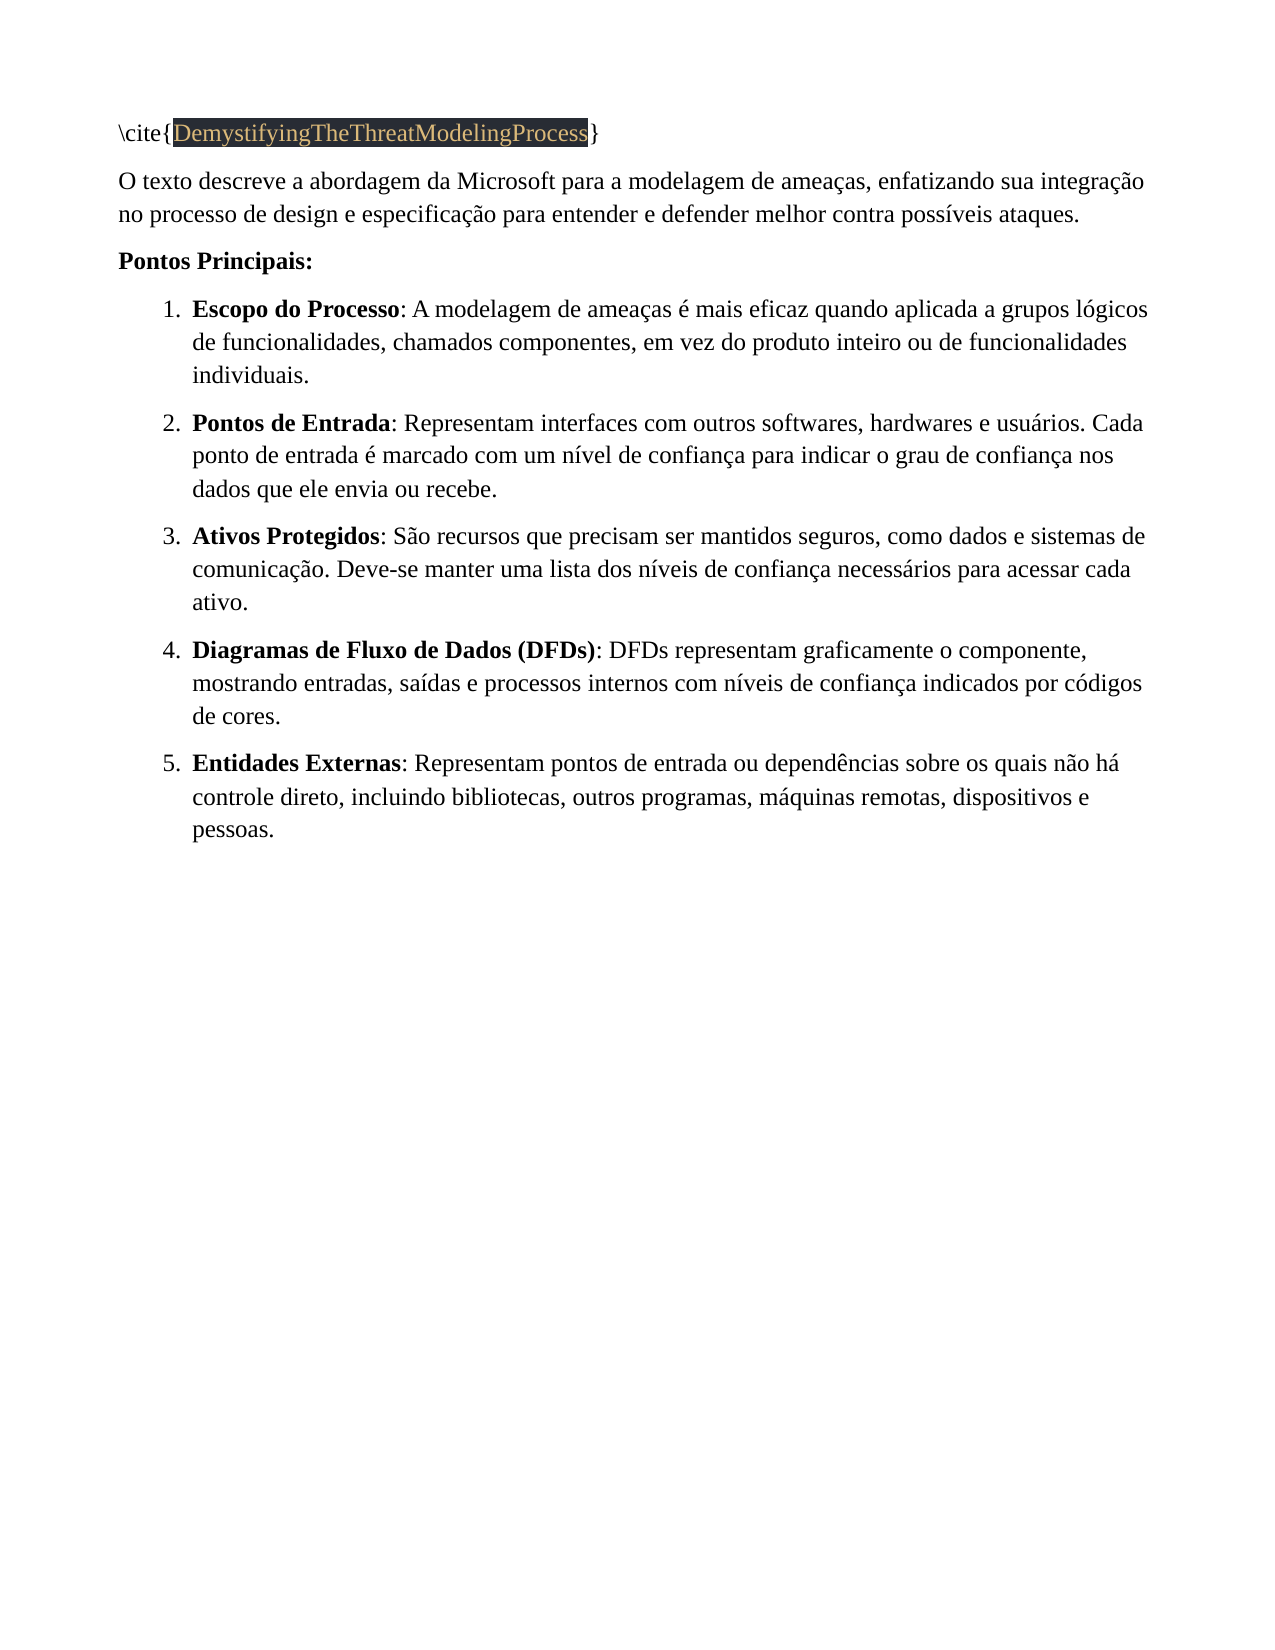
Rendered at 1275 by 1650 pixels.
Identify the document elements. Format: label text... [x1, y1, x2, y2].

list Pontos de Entrada: Representam interfaces com outros softwares, hardwares e usuários. Cada ponto de entrada é marcado com um nível de confiança para indicar o grau de confiança nos dados que ele envia ou recebe. [162, 408, 1157, 502]
text Pontos Principais: [118, 246, 1157, 275]
text \cite{DemystifyingTheThreatModelingProcess} [118, 118, 1157, 147]
text O texto descreve a abordagem da Microsoft para a modelagem de ameaças, enfatizando sua integração no processo de design e especificação para entender e defender melhor contra possíveis ataques. [118, 166, 1157, 227]
list Entidades Externas: Representam pontos de entrada ou dependências sobre os quais não há controle direto, incluindo bibliotecas, outros programas, máquinas remotas, dispositivos e pessoas. [162, 748, 1157, 843]
list Ativos Protegidos: São recursos que precisam ser mantidos seguros, como dados e sistemas de comunicação. Deve-se manter uma lista dos níveis de confiança necessários para acessar cada ativo. [162, 521, 1157, 616]
list Escopo do Processo: A modelagem de ameaças é mais eficaz quando aplicada a grupos lógicos de funcionalidades, chamados componentes, em vez do produto inteiro ou de funcionalidades individuais. [162, 294, 1157, 389]
list Diagramas de Fluxo de Dados (DFDs): DFDs representam graficamente o componente, mostrando entradas, saídas e processos internos com níveis de confiança indicados por códigos de cores. [162, 635, 1157, 730]
